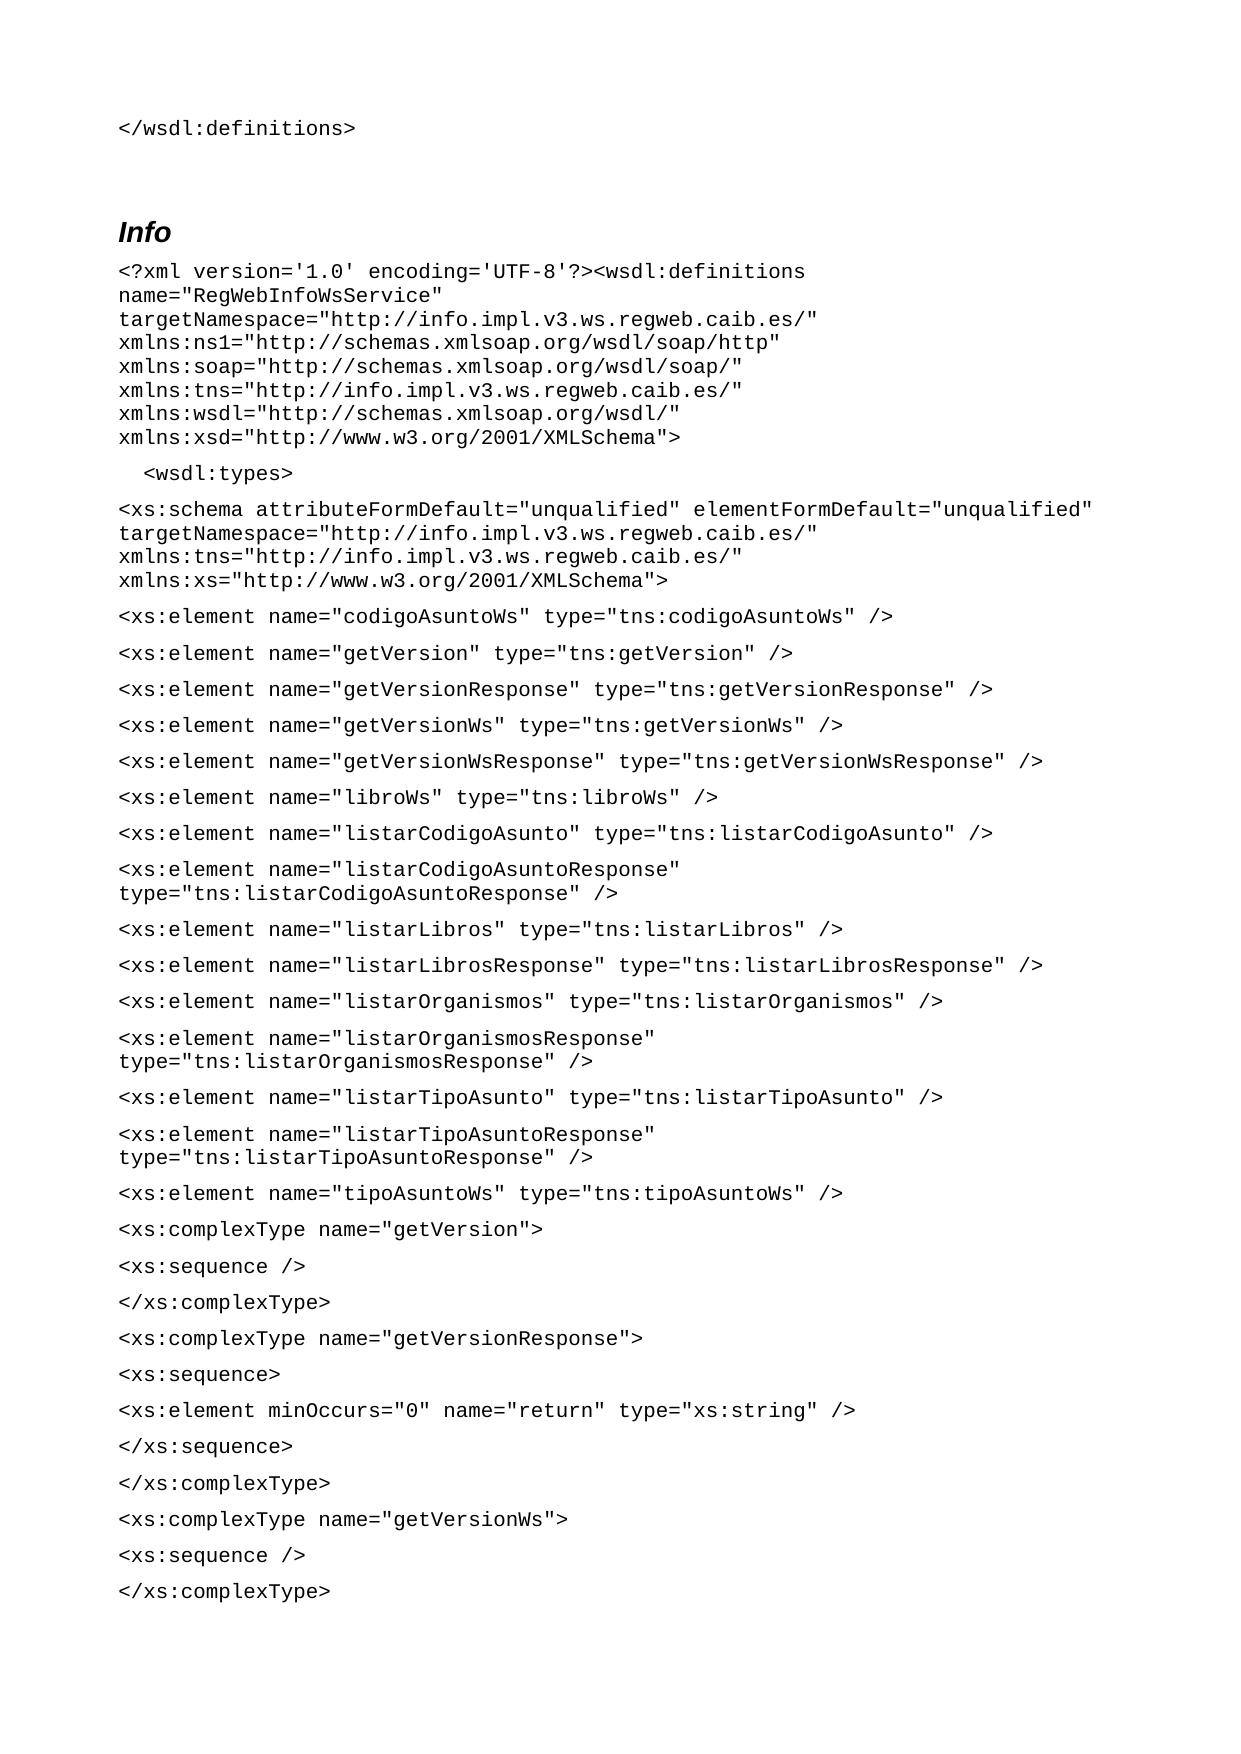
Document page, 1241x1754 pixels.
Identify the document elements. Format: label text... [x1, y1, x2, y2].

text <?xml version='1.0' encoding='UTF-8'?><wsdl:definitions name="RegWebInfoWsService" targetNamespace="http://info.impl.v3.ws.regweb.caib.es/" xmlns:ns1="http://schemas.xmlsoap.org/wsdl/soap/http" xmlns:soap="http://schemas.xmlsoap.org/wsdl/soap/" xmlns:tns="http://info.impl.v3.ws.regweb.caib.es/" xmlns:wsdl="http://schemas.xmlsoap.org/wsdl/" xmlns:xsd="http://www.w3.org/2001/XMLSchema"> [118, 261, 1122, 451]
text <wsdl:types> [118, 463, 1122, 487]
text <xs:element name="getVersionWsResponse" type="tns:getVersionWsResponse" /> [118, 751, 1122, 774]
text <xs:element name="listarLibrosResponse" type="tns:listarLibrosResponse" /> [118, 955, 1122, 979]
text <xs:element name="tipoAsuntoWs" type="tns:tipoAsuntoWs" /> [118, 1183, 1122, 1207]
text <xs:element name="listarOrganismos" type="tns:listarOrganismos" /> [118, 991, 1122, 1015]
text <xs:sequence /> [118, 1256, 1122, 1279]
text <xs:sequence /> [118, 1545, 1122, 1568]
text <xs:element name="listarTipoAsuntoResponse" type="tns:listarTipoAsuntoResponse" /> [118, 1123, 1122, 1171]
text <xs:sequence> [118, 1364, 1122, 1388]
text </wsdl:definitions> [118, 118, 1122, 142]
text <xs:element name="libroWs" type="tns:libroWs" /> [118, 787, 1122, 811]
text </xs:sequence> [118, 1436, 1122, 1460]
text <xs:element name="listarLibros" type="tns:listarLibros" /> [118, 919, 1122, 943]
text </xs:complexType> [118, 1472, 1122, 1496]
text <xs:element name="getVersionResponse" type="tns:getVersionResponse" /> [118, 679, 1122, 702]
text <xs:element name="getVersionWs" type="tns:getVersionWs" /> [118, 715, 1122, 738]
text </xs:complexType> [118, 1581, 1122, 1604]
subtitle Info [118, 215, 1122, 249]
text </xs:complexType> [118, 1292, 1122, 1315]
text <xs:element name="listarOrganismosResponse" type="tns:listarOrganismosResponse" /> [118, 1028, 1122, 1075]
text <xs:schema attributeFormDefault="unqualified" elementFormDefault="unqualified" targetNamespace="http://info.impl.v3.ws.regweb.caib.es/" xmlns:tns="http://info.impl.v3.ws.regweb.caib.es/" xmlns:xs="http://www.w3.org/2001/XMLSchema"> [118, 499, 1122, 594]
text <xs:complexType name="getVersion"> [118, 1219, 1122, 1243]
text <xs:element name="getVersion" type="tns:getVersion" /> [118, 642, 1122, 666]
text <xs:element name="listarCodigoAsunto" type="tns:listarCodigoAsunto" /> [118, 823, 1122, 847]
text <xs:element name="codigoAsuntoWs" type="tns:codigoAsuntoWs" /> [118, 606, 1122, 630]
text <xs:complexType name="getVersionWs"> [118, 1509, 1122, 1532]
text <xs:element name="listarCodigoAsuntoResponse" type="tns:listarCodigoAsuntoResponse" /> [118, 859, 1122, 907]
text <xs:element minOccurs="0" name="return" type="xs:string" /> [118, 1400, 1122, 1424]
text <xs:element name="listarTipoAsunto" type="tns:listarTipoAsunto" /> [118, 1087, 1122, 1111]
text <xs:complexType name="getVersionResponse"> [118, 1328, 1122, 1352]
